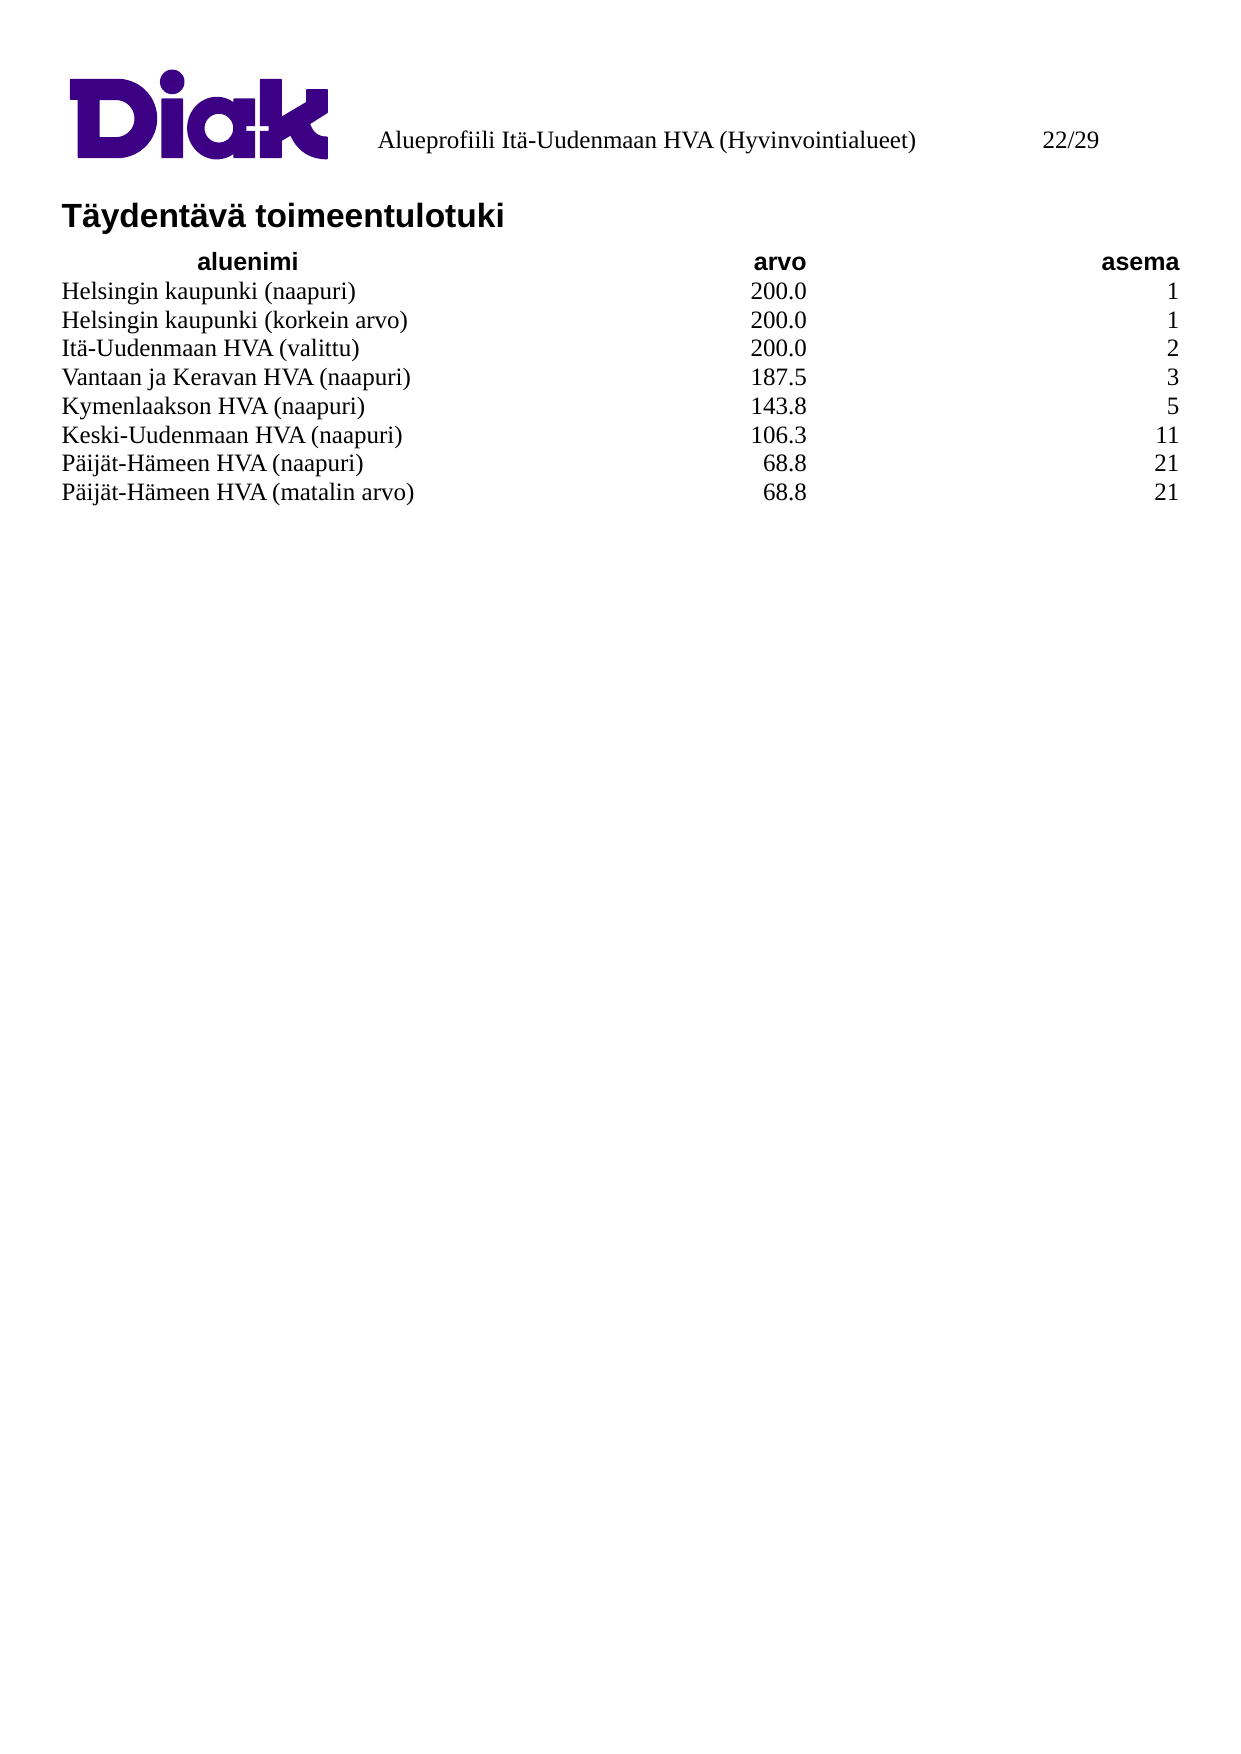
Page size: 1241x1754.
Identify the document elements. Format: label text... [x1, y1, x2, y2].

table_cell 143.8 [434, 391, 806, 420]
table_header arvo [434, 247, 806, 276]
table_cell Helsingin kaupunki (naapuri) [61, 276, 434, 305]
table_cell Vantaan ja Keravan HVA (naapuri) [61, 362, 434, 391]
table_cell 5 [806, 391, 1179, 420]
table_cell 187.5 [434, 362, 806, 391]
table_cell 200.0 [434, 334, 806, 362]
table_cell 106.3 [434, 420, 806, 448]
table_cell 2 [806, 334, 1179, 362]
table_cell Päijät-Hämeen HVA (matalin arvo) [61, 477, 434, 506]
table_header asema [806, 247, 1179, 276]
table_cell 21 [806, 477, 1179, 506]
table_cell 68.8 [434, 449, 806, 477]
table_cell Päijät-Hämeen HVA (naapuri) [61, 449, 434, 477]
table_cell Kymenlaakson HVA (naapuri) [61, 391, 434, 420]
table_cell Itä-Uudenmaan HVA (valittu) [61, 334, 434, 362]
table_cell 200.0 [434, 305, 806, 333]
table_cell 68.8 [434, 477, 806, 506]
table_cell 1 [806, 305, 1179, 333]
table_cell 1 [806, 276, 1179, 305]
table_cell 200.0 [434, 276, 806, 305]
table_header aluenimi [61, 247, 434, 276]
table_cell 3 [806, 362, 1179, 391]
table_cell 11 [806, 420, 1179, 448]
table_cell Helsingin kaupunki (korkein arvo) [61, 305, 434, 333]
table_cell 21 [806, 449, 1179, 477]
table_cell Keski-Uudenmaan HVA (naapuri) [61, 420, 434, 448]
subtitle Täydentävä toimeentulotuki [61, 196, 1179, 235]
